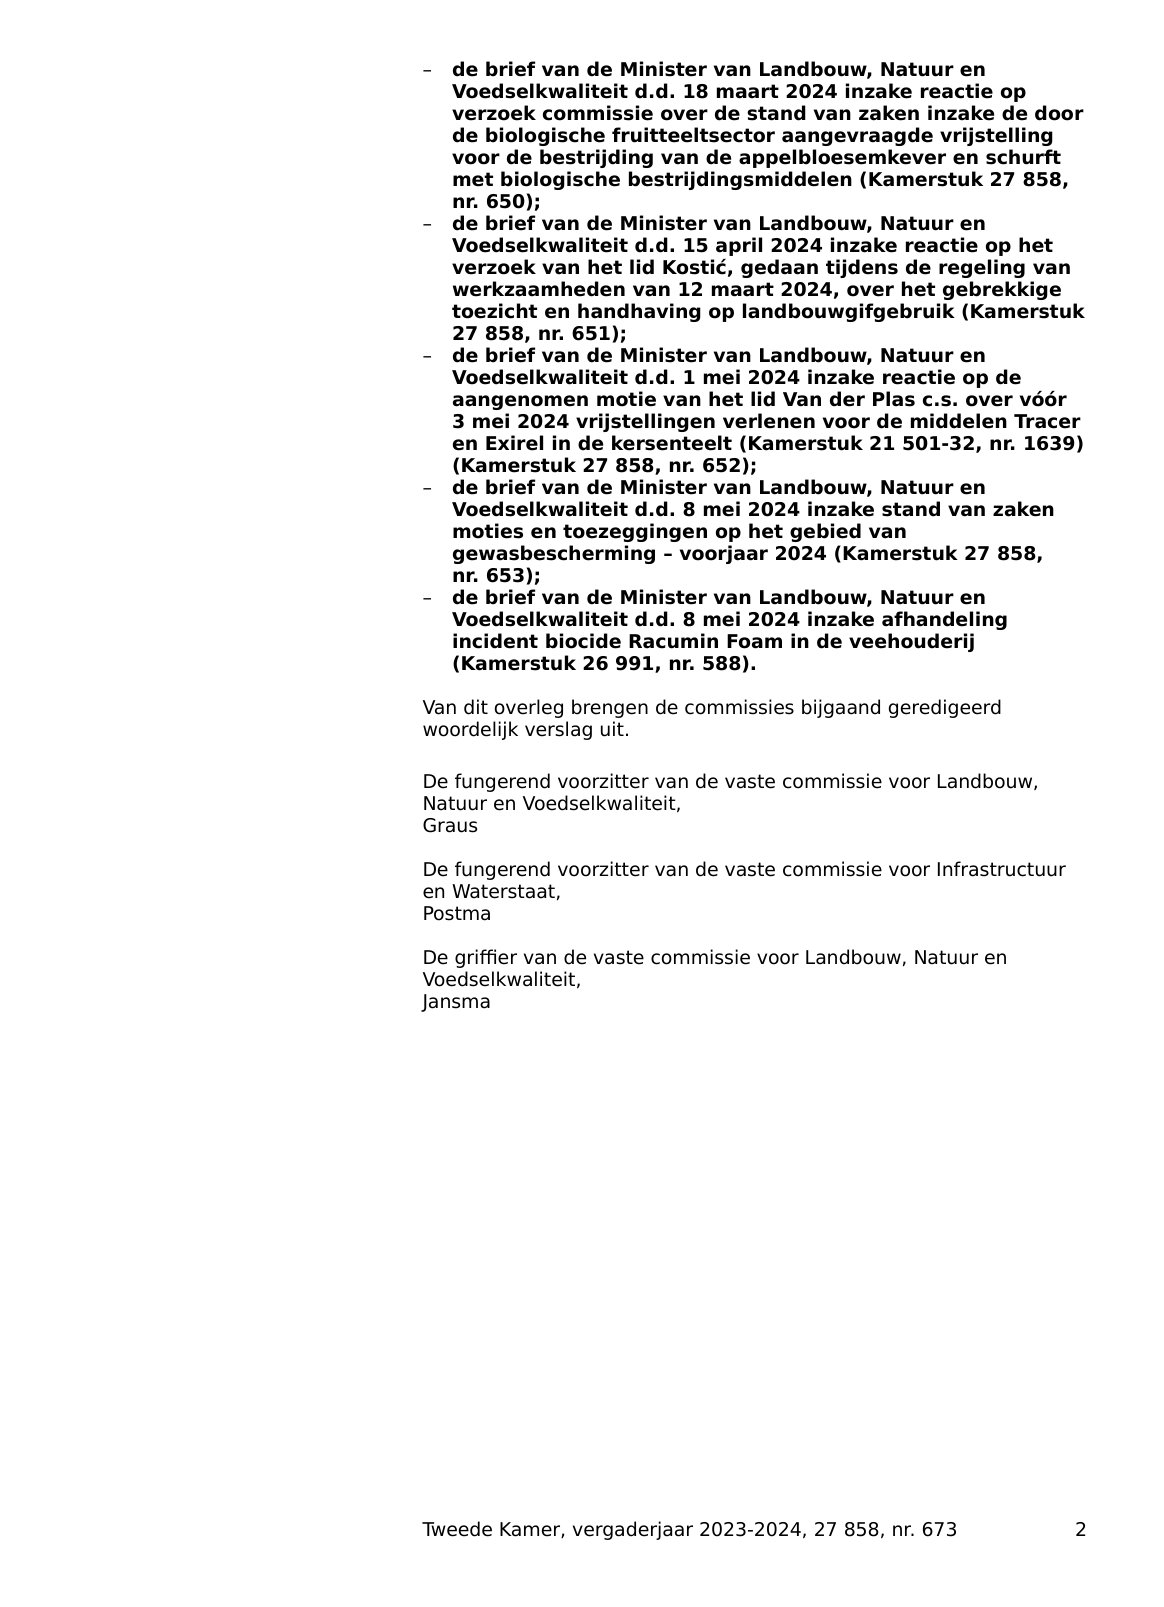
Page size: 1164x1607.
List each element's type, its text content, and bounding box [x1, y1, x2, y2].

text De griffier van de vaste commissie voor Landbouw, Natuur en Voedselkwaliteit, Jansma [422, 947, 1087, 1013]
text – de brief van de Minister van Landbouw, Natuur en Voedselkwaliteit d.d. 8 mei 2024 inzake afhandeling incident biocide Racumin Foam in de veehouderij (Kamerstuk 26 991, nr. 588). [422, 587, 1087, 674]
text – de brief van de Minister van Landbouw, Natuur en Voedselkwaliteit d.d. 15 april 2024 inzake reactie op het verzoek van het lid Kostić, gedaan tijdens de regeling van werkzaamheden van 12 maart 2024, over het gebrekkige toezicht en handhaving op landbouwgifgebruik (Kamerstuk 27 858, nr. 651); [422, 213, 1087, 345]
text – de brief van de Minister van Landbouw, Natuur en Voedselkwaliteit d.d. 8 mei 2024 inzake stand van zaken moties en toezeggingen op het gebied van gewasbescherming – voorjaar 2024 (Kamerstuk 27 858, nr. 653); [422, 477, 1087, 587]
text De fungerend voorzitter van de vaste commissie voor Infrastructuur en Waterstaat, Postma [422, 859, 1087, 925]
text – de brief van de Minister van Landbouw, Natuur en Voedselkwaliteit d.d. 1 mei 2024 inzake reactie op de aangenomen motie van het lid Van der Plas c.s. over vóór 3 mei 2024 vrijstellingen verlenen voor de middelen Tracer en Exirel in de kersenteelt (Kamerstuk 21 501-32, nr. 1639) (Kamerstuk 27 858, nr. 652); [422, 345, 1087, 477]
text – de brief van de Minister van Landbouw, Natuur en Voedselkwaliteit d.d. 18 maart 2024 inzake reactie op verzoek commissie over de stand van zaken inzake de door de biologische fruitteeltsector aangevraagde vrijstelling voor de bestrijding van de appelbloesemkever en schurft met biologische bestrijdingsmiddelen (Kamerstuk 27 858, nr. 650); [422, 59, 1087, 213]
text Van dit overleg brengen de commissies bijgaand geredigeerd woordelijk verslag uit. [422, 697, 1087, 741]
text De fungerend voorzitter van de vaste commissie voor Landbouw, Natuur en Voedselkwaliteit, Graus [422, 771, 1087, 837]
